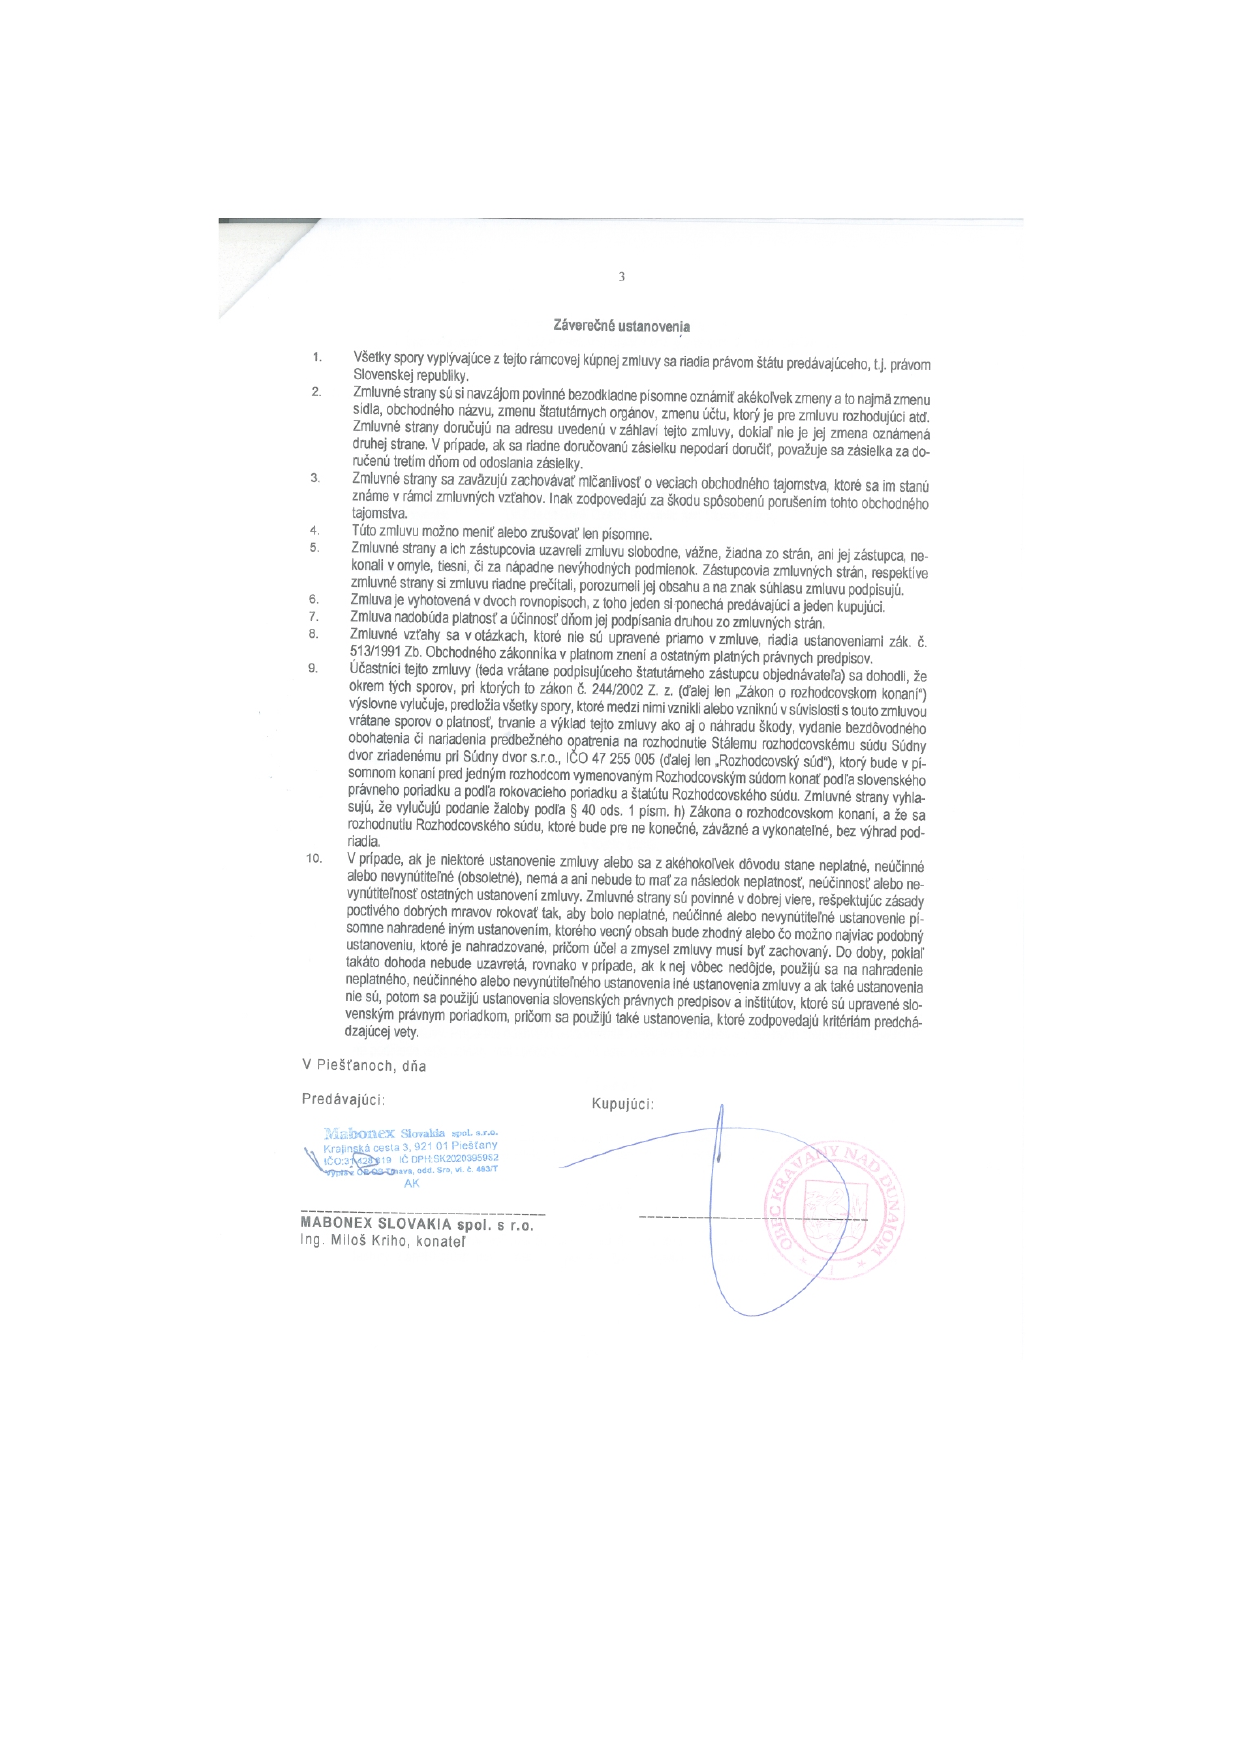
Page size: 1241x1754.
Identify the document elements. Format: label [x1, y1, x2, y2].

picture [118, 118, 1123, 1538]
